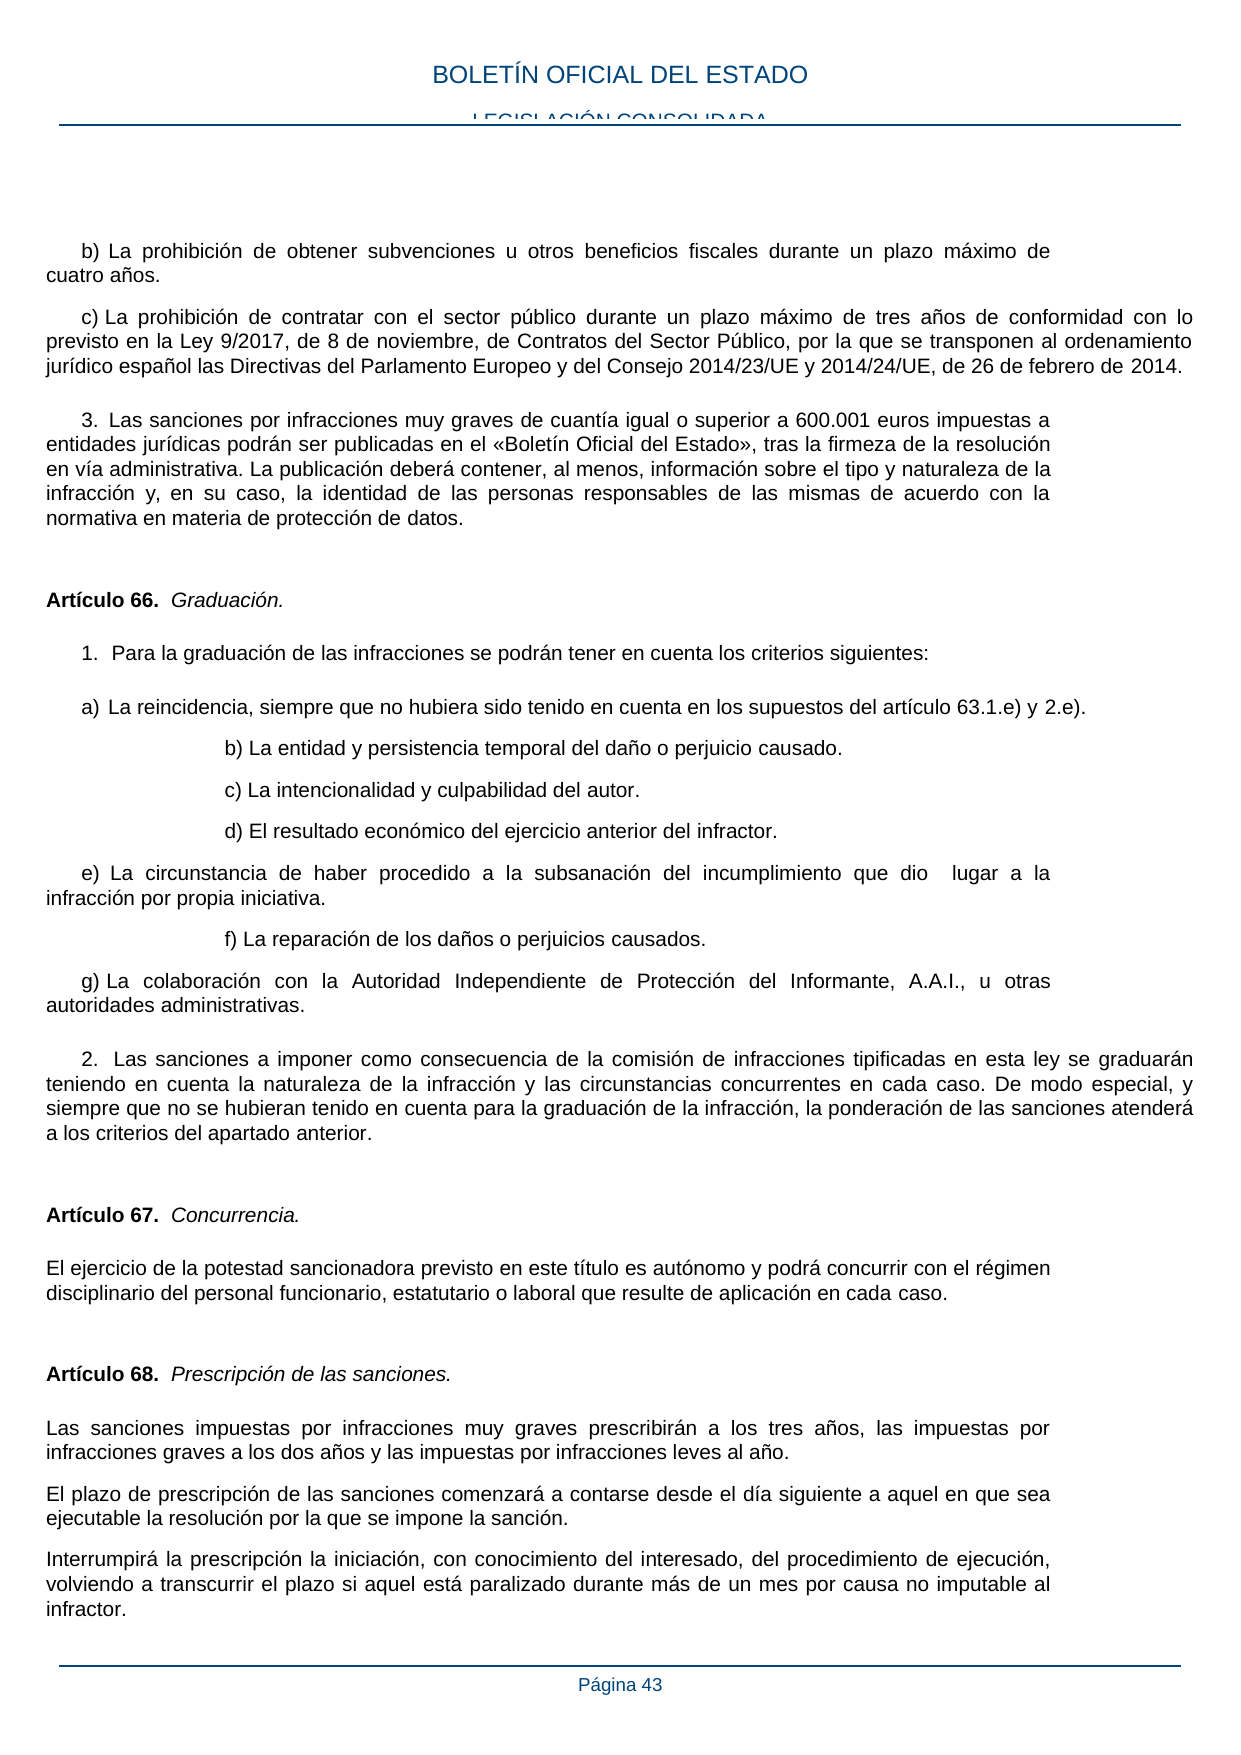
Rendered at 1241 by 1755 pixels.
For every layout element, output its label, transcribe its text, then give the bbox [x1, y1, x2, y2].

list La entidad y persistencia temporal del daño o perjuicio causado. [224, 736, 1195, 760]
list La reparación de los daños o perjuicios causados. [224, 927, 1195, 951]
text Artículo 68. Prescripción de las sanciones. [46, 1362, 1195, 1386]
list Las sanciones a imponer como consecuencia de la comisión de infracciones tipificadas en esta ley se graduarán teniendo en cuenta la naturaleza de la infracción y las circunstancias concurrentes en cada caso. De modo especial, y siempre que no se hubieran tenido en cuenta para la graduación de la infracción, la ponderación de las sanciones atenderá a los criterios del apartado anterior. [46, 1047, 1195, 1145]
list La intencionalidad y culpabilidad del autor. [224, 778, 1195, 802]
text Interrumpirá la prescripción la iniciación, con conocimiento del interesado, del procedimiento de ejecución, volviendo a transcurrir el plazo si aquel está paralizado durante más de un mes por causa no imputable al infractor. [46, 1547, 1052, 1620]
text El plazo de prescripción de las sanciones comenzará a contarse desde el día siguiente a aquel en que sea ejecutable la resolución por la que se impone la sanción. [46, 1481, 1052, 1530]
list La reincidencia, siempre que no hubiera sido tenido en cuenta en los supuestos del artículo 63.1.e) y 2.e). [46, 695, 1195, 719]
list La prohibición de contratar con el sector público durante un plazo máximo de tres años de conformidad con lo previsto en la Ley 9/2017, de 8 de noviembre, de Contratos del Sector Público, por la que se transponen al ordenamiento jurídico español las Directivas del Parlamento Europeo y del Consejo 2014/23/UE y 2014/24/UE, de 26 de febrero de 2014. [46, 304, 1195, 378]
list El resultado económico del ejercicio anterior del infractor. [224, 819, 1195, 843]
text Artículo 66. Graduación. [46, 587, 1195, 611]
list Las sanciones por infracciones muy graves de cuantía igual o superior a 600.001 euros impuestas a entidades jurídicas podrán ser publicadas en el «Boletín Oficial del Estado», tras la firmeza de la resolución en vía administrativa. La publicación deberá contener, al menos, información sobre el tipo y naturaleza de la infracción y, en su caso, la identidad de las personas responsables de las mismas de acuerdo con la normativa en materia de protección de datos. [46, 407, 1052, 530]
list La circunstancia de haber procedido a la subsanación del incumplimiento que dio lugar a la infracción por propia iniciativa. [46, 861, 1052, 909]
list Para la graduación de las infracciones se podrán tener en cuenta los criterios siguientes: [46, 641, 1052, 665]
list La prohibición de obtener subvenciones u otros beneficios fiscales durante un plazo máximo de cuatro años. [46, 238, 1052, 287]
text Artículo 67. Concurrencia. [46, 1202, 1195, 1226]
list La colaboración con la Autoridad Independiente de Protección del Informante, A.A.I., u otras autoridades administrativas. [46, 969, 1052, 1017]
text Las sanciones impuestas por infracciones muy graves prescribirán a los tres años, las impuestas por infracciones graves a los dos años y las impuestas por infracciones leves al año. [46, 1415, 1052, 1464]
text El ejercicio de la potestad sancionadora previsto en este título es autónomo y podrá concurrir con el régimen disciplinario del personal funcionario, estatutario o laboral que resulte de aplicación en cada caso. [46, 1256, 1052, 1304]
